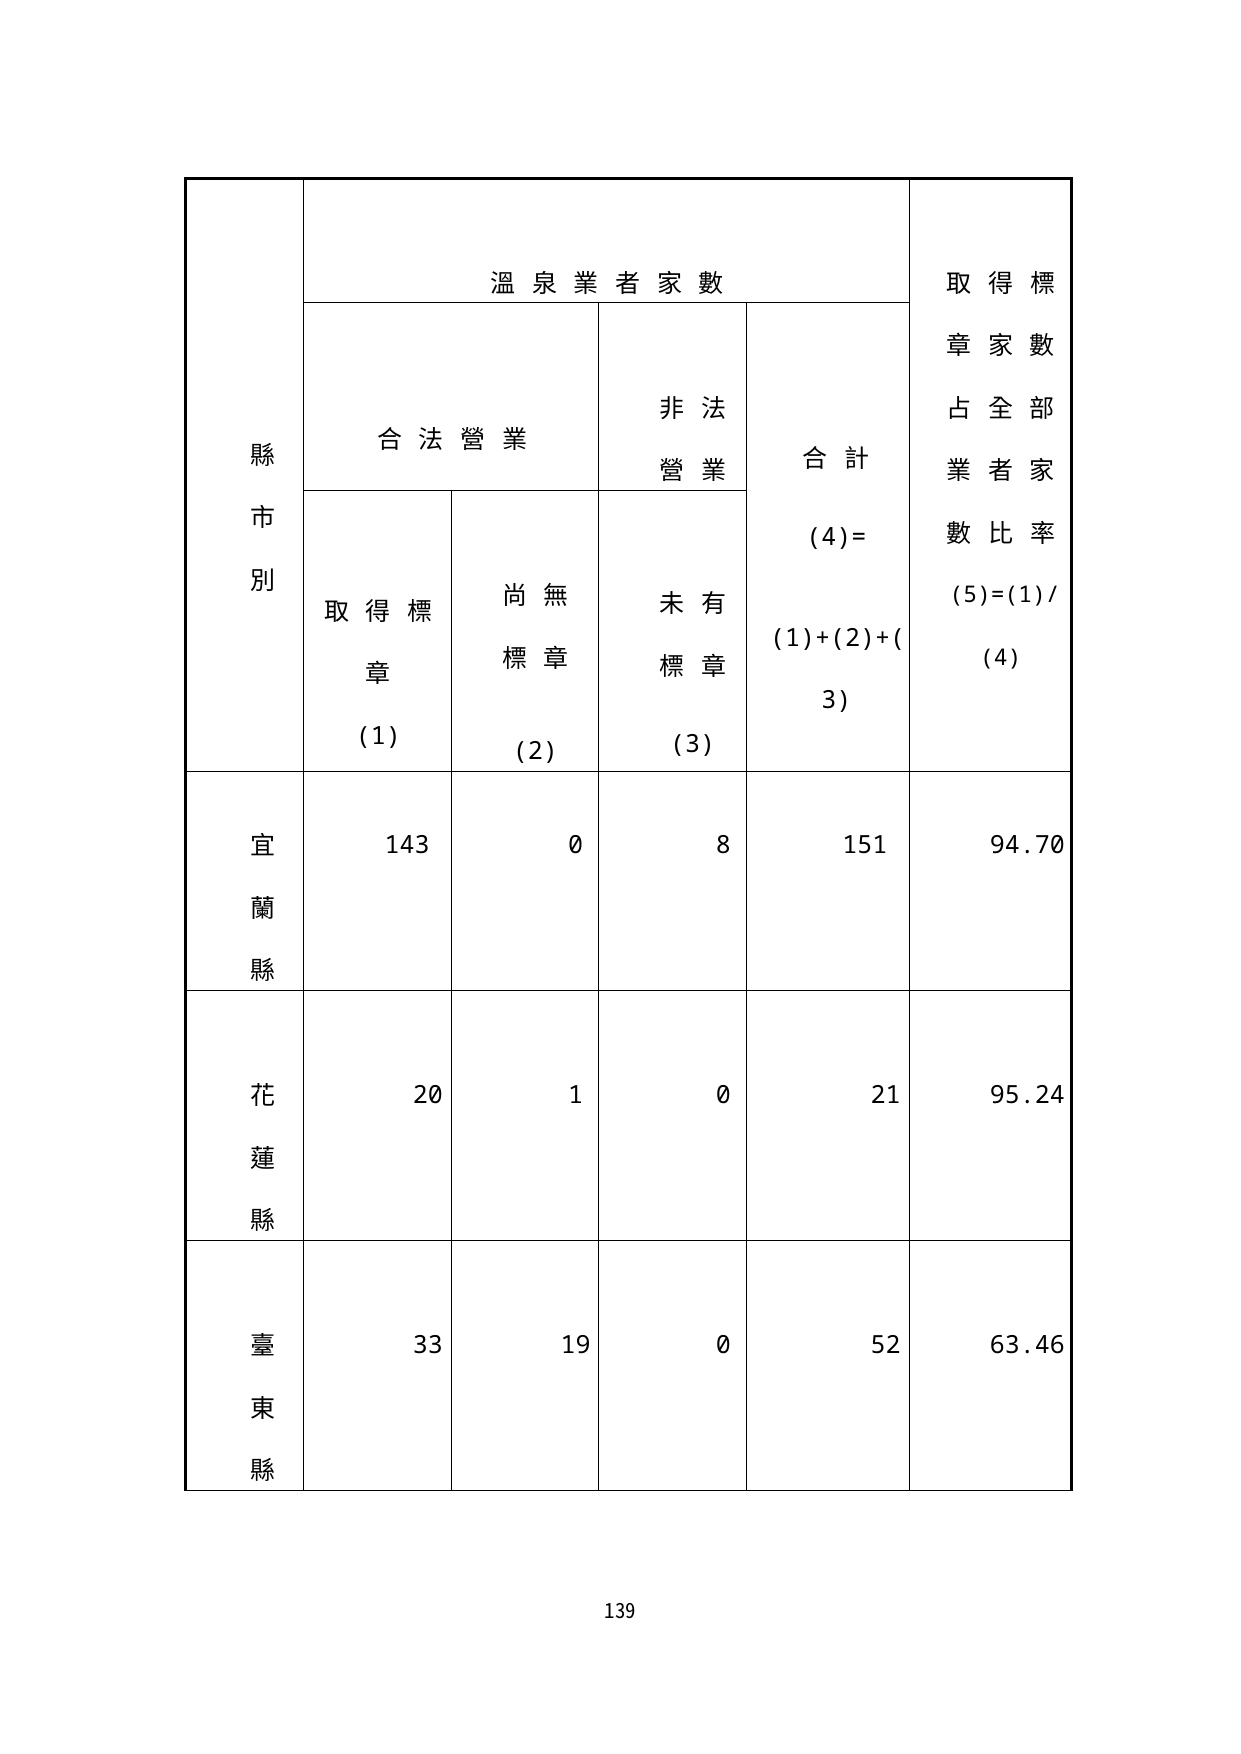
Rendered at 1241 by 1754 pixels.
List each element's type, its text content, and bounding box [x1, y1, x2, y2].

table_header 取得標章家數占全部業者家數比率 (5)=(1)/(4) [910, 180, 1070, 771]
table_cell 21 [747, 991, 909, 1240]
table_cell 52 [747, 1241, 909, 1490]
table_header 縣市別 [187, 180, 303, 771]
table_cell 花蓮縣 [187, 991, 303, 1240]
table_cell 20 [304, 991, 451, 1240]
table_cell 未有標章 (3) [599, 491, 746, 771]
table_cell 宜蘭縣 [187, 772, 303, 990]
table_header 溫泉業者家數 [304, 180, 909, 302]
table_cell 95.24 [910, 991, 1070, 1240]
table_cell 0 [599, 1241, 746, 1490]
table_cell 63.46 [910, 1241, 1070, 1490]
table_cell 33 [304, 1241, 451, 1490]
table_cell 合計 (4)= (1)+(2)+(3) [747, 303, 909, 771]
table_cell 0 [452, 772, 598, 990]
table_cell 臺東縣 [187, 1241, 303, 1490]
table_cell 8 [599, 772, 746, 990]
table_cell 0 [599, 991, 746, 1240]
table_cell 94.70 [910, 772, 1070, 990]
table_cell 143 [304, 772, 451, 990]
table_cell 1 [452, 991, 598, 1240]
table_cell 19 [452, 1241, 598, 1490]
table_cell 合法營業 [304, 303, 598, 490]
table_cell 取得標章 (1) [304, 491, 451, 771]
table_cell 尚無標章 (2) [452, 491, 598, 771]
table_cell 151 [747, 772, 909, 990]
table_cell 非法營業 [599, 303, 746, 490]
